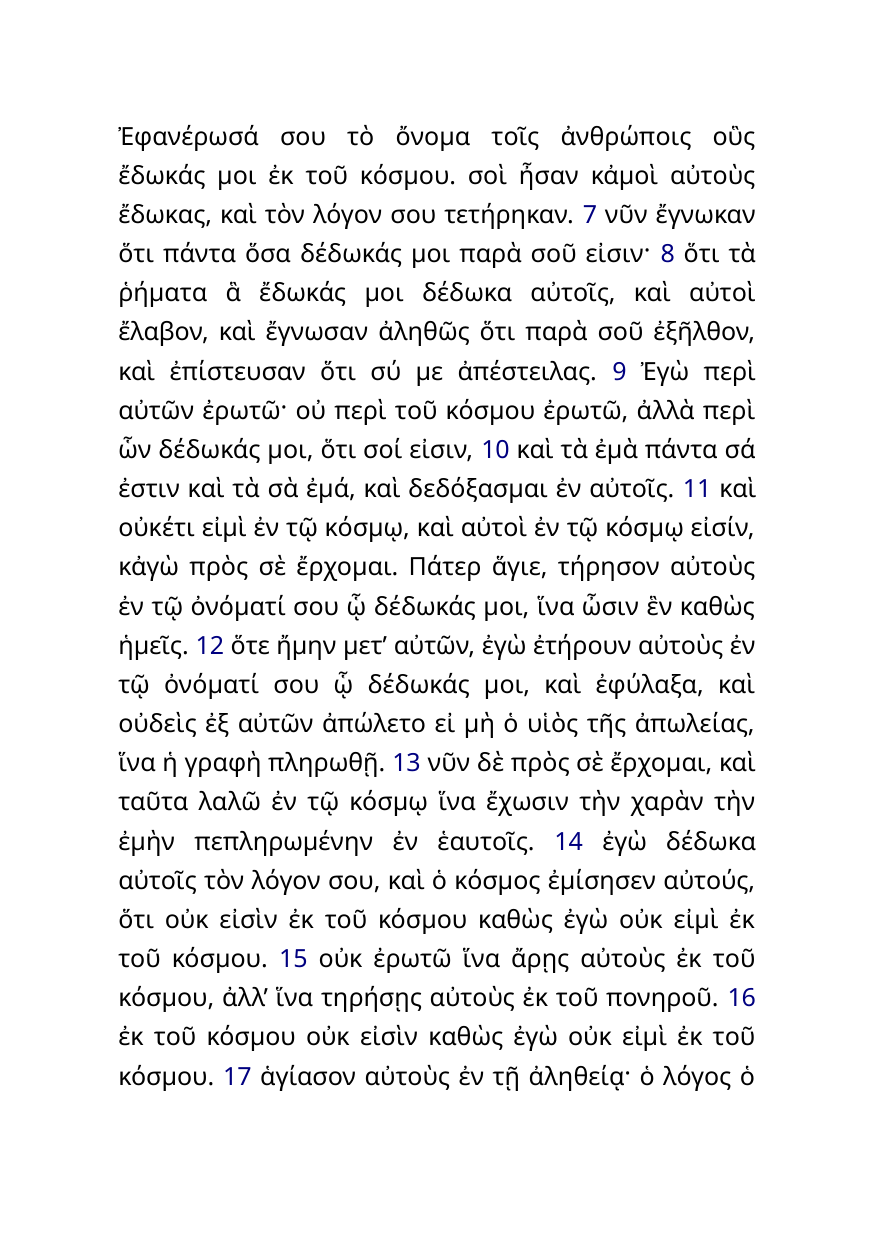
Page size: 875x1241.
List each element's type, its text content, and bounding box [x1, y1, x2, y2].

text Ἐφανέρωσά σου τὸ ὄνομα τοῖς ἀνθρώποις οὓς ἔδωκάς μοι ἐκ τοῦ κόσμου. σοὶ ἦσαν κἀμοὶ αὐτοὺς ἔδωκας, καὶ τὸν λόγον σου τετήρηκαν. 7 νῦν ἔγνωκαν ὅτι πάντα ὅσα δέδωκάς μοι παρὰ σοῦ εἰσιν· 8 ὅτι τὰ ῥήματα ἃ ἔδωκάς μοι δέδωκα αὐτοῖς, καὶ αὐτοὶ ἔλαβον, καὶ ἔγνωσαν ἀληθῶς ὅτι παρὰ σοῦ ἐξῆλθον, καὶ ἐπίστευσαν ὅτι σύ με ἀπέστειλας. 9 Ἐγὼ περὶ αὐτῶν ἐρωτῶ· οὐ περὶ τοῦ κόσμου ἐρωτῶ, ἀλλὰ περὶ ὧν δέδωκάς μοι, ὅτι σοί εἰσιν, 10 καὶ τὰ ἐμὰ πάντα σά ἐστιν καὶ τὰ σὰ ἐμά, καὶ δεδόξασμαι ἐν αὐτοῖς. 11 καὶ οὐκέτι εἰμὶ ἐν τῷ κόσμῳ, καὶ αὐτοὶ ἐν τῷ κόσμῳ εἰσίν, κἀγὼ πρὸς σὲ ἔρχομαι. Πάτερ ἅγιε, τήρησον αὐτοὺς ἐν τῷ ὀνόματί σου ᾧ δέδωκάς μοι, ἵνα ὦσιν ἓν καθὼς ἡμεῖς. 12 ὅτε ἤμην μετ’ αὐτῶν, ἐγὼ ἐτήρουν αὐτοὺς ἐν τῷ ὀνόματί σου ᾧ δέδωκάς μοι, καὶ ἐφύλαξα, καὶ οὐδεὶς ἐξ αὐτῶν ἀπώλετο εἰ μὴ ὁ υἱὸς τῆς ἀπωλείας, ἵνα ἡ γραφὴ πληρωθῇ. 13 νῦν δὲ πρὸς σὲ ἔρχομαι, καὶ ταῦτα λαλῶ ἐν τῷ κόσμῳ ἵνα ἔχωσιν τὴν χαρὰν τὴν ἐμὴν πεπληρωμένην ἐν ἑαυτοῖς. 14 ἐγὼ δέδωκα αὐτοῖς τὸν λόγον σου, καὶ ὁ κόσμος ἐμίσησεν αὐτούς, ὅτι οὐκ εἰσὶν ἐκ τοῦ κόσμου καθὼς ἐγὼ οὐκ εἰμὶ ἐκ τοῦ κόσμου. 15 οὐκ ἐρωτῶ ἵνα ἄρῃς αὐτοὺς ἐκ τοῦ κόσμου, ἀλλ’ ἵνα τηρήσῃς αὐτοὺς ἐκ τοῦ πονηροῦ. 16 ἐκ τοῦ κόσμου οὐκ εἰσὶν καθὼς ἐγὼ οὐκ εἰμὶ ἐκ τοῦ κόσμου. 17 ἁγίασον αὐτοὺς ἐν τῇ ἀληθείᾳ· ὁ λόγος ὁ [118, 118, 756, 1092]
